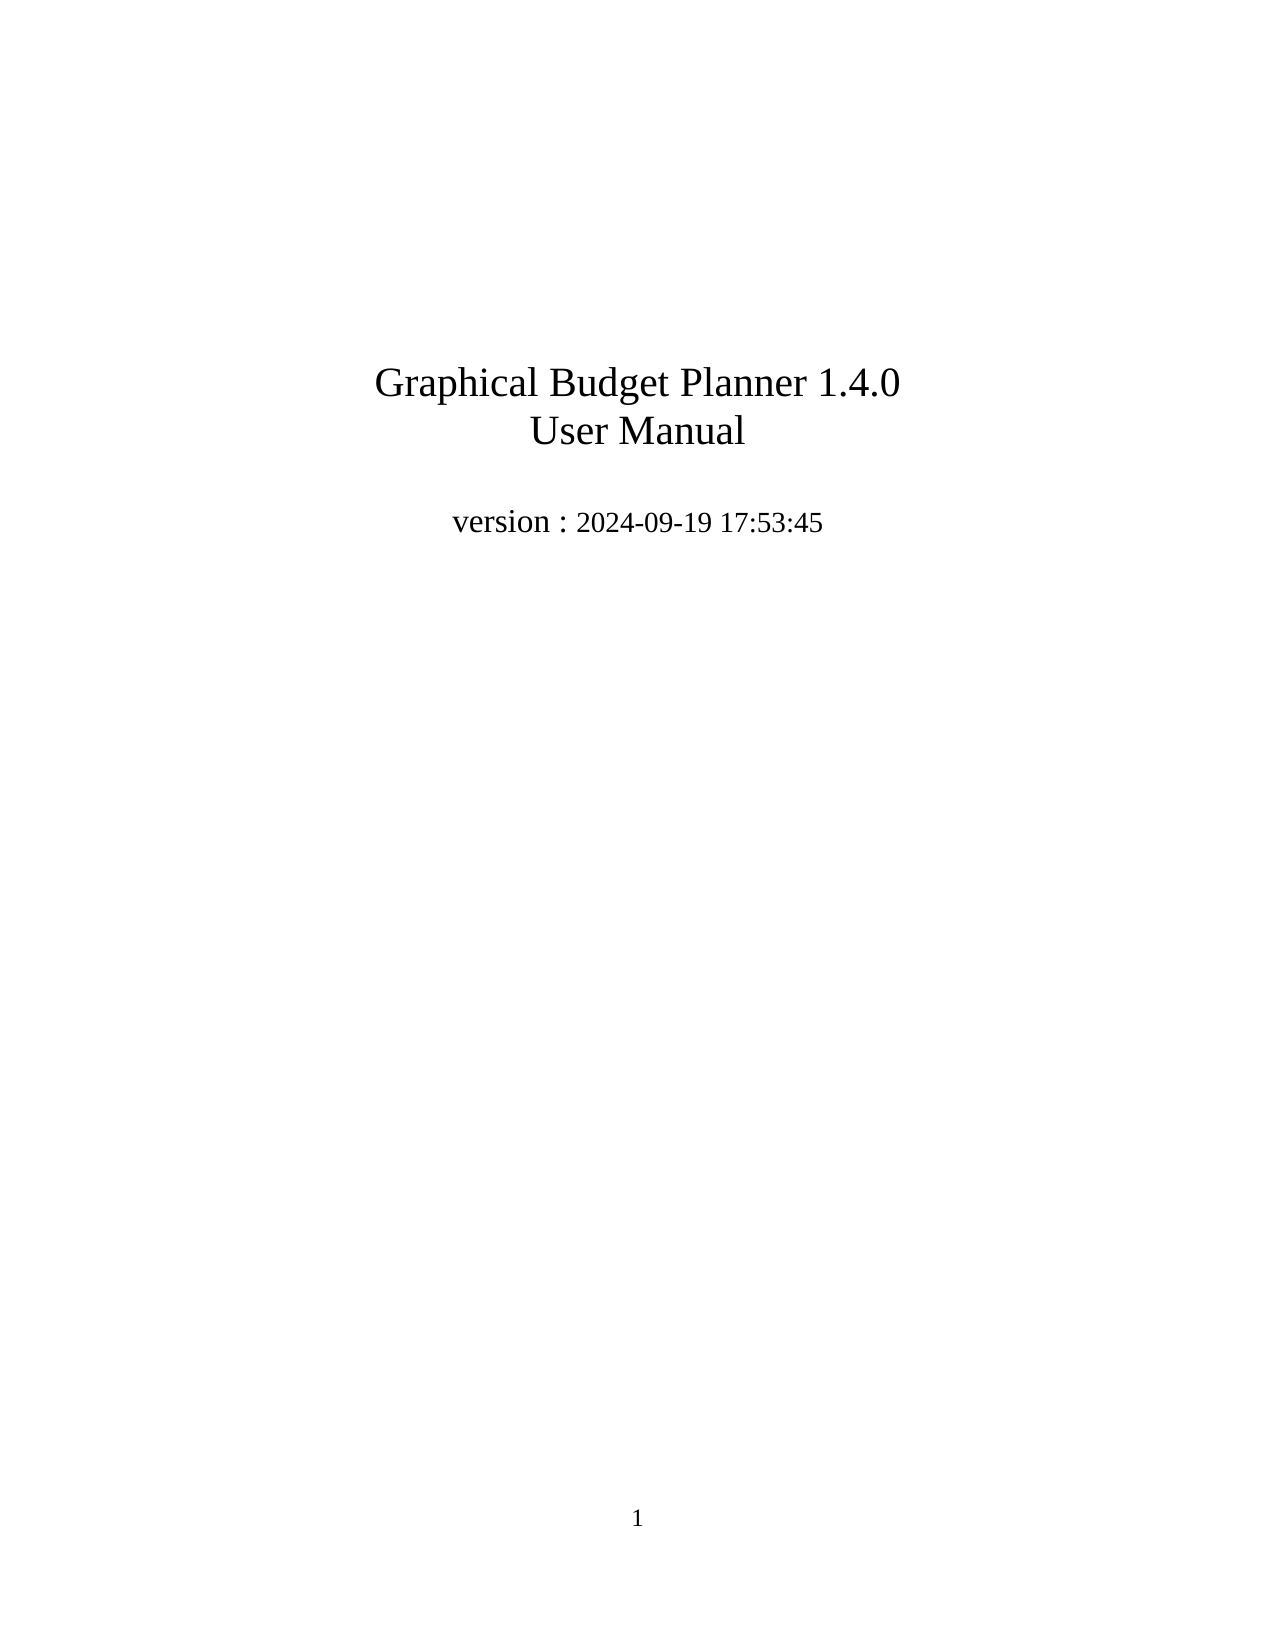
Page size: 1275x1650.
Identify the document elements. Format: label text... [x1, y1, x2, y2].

text Graphical Budget Planner 1.4.0 [118, 358, 1157, 406]
text version : 2024-09-19 17:53:42 [118, 501, 1157, 540]
text User Manual [118, 406, 1157, 453]
